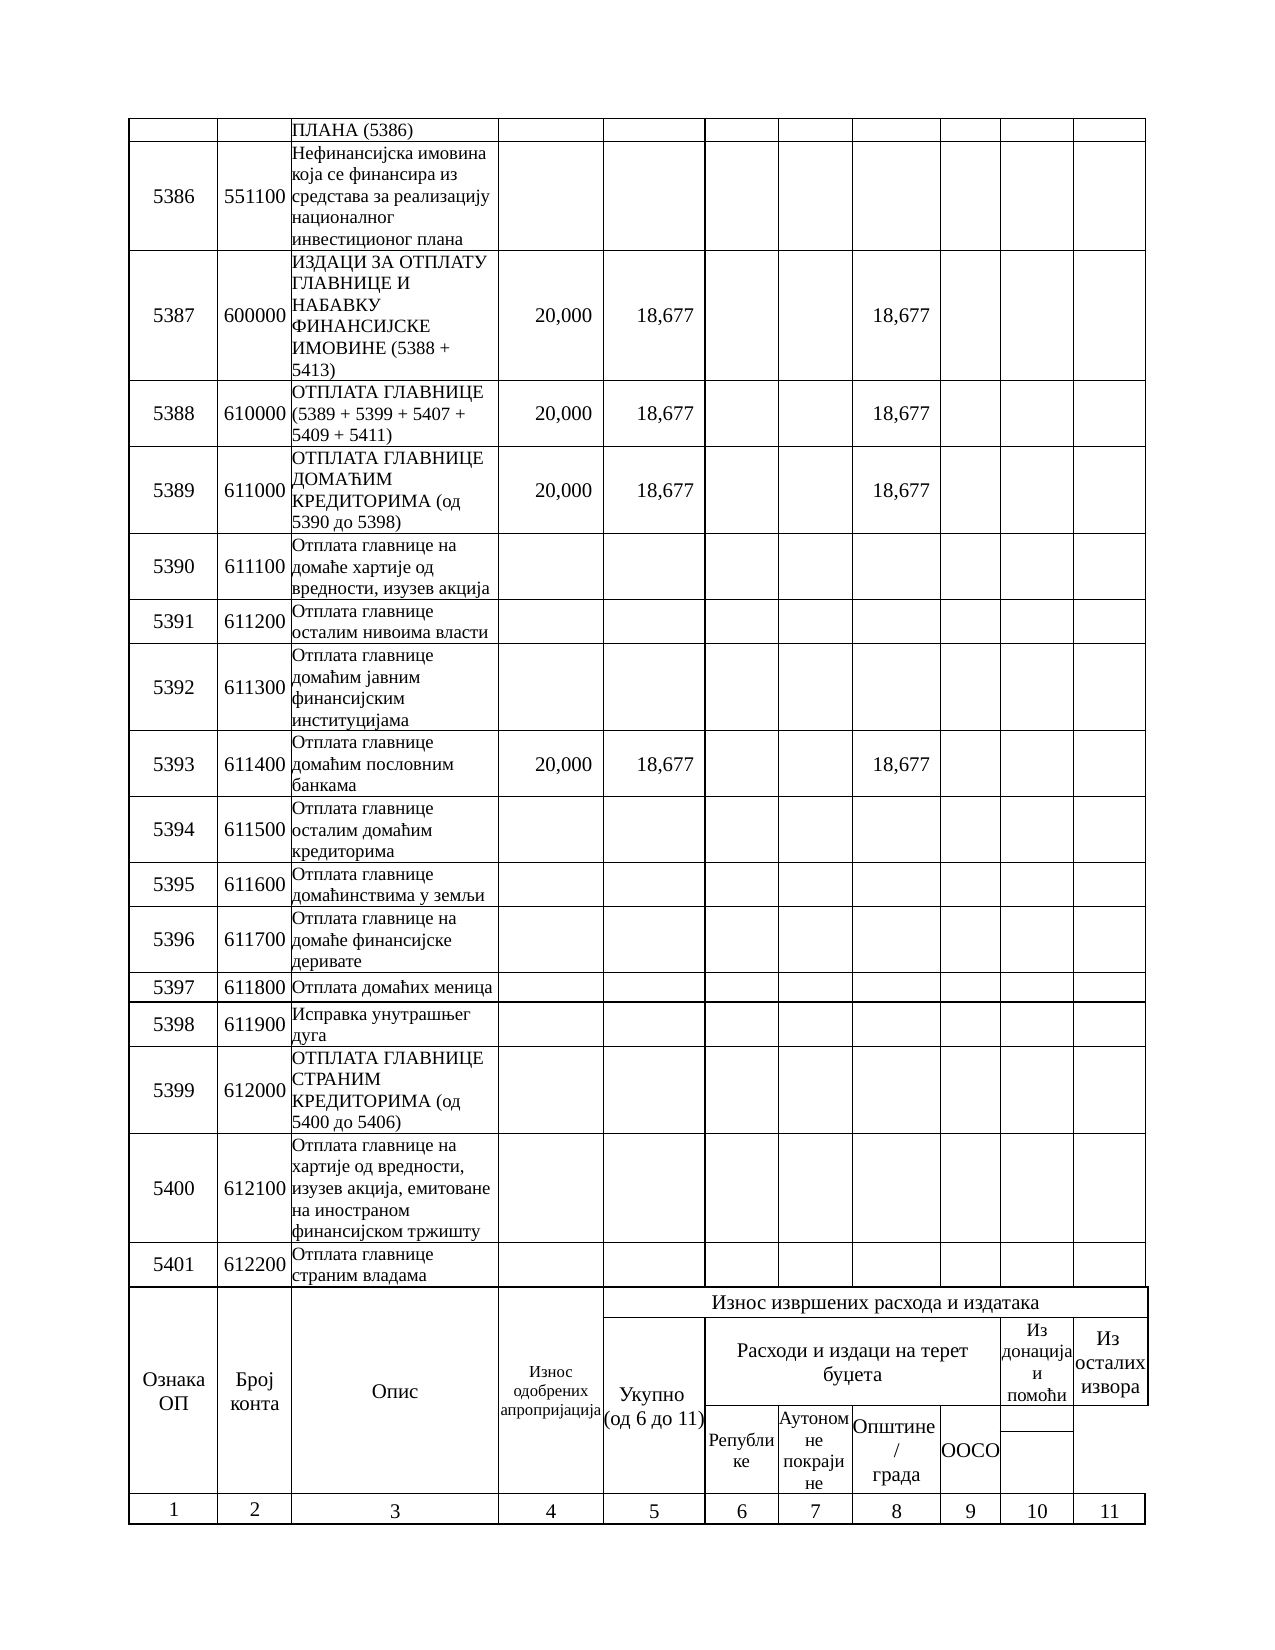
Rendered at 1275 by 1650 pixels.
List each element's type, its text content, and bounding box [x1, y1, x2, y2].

table_cell 0 [1001, 251, 1073, 380]
table_cell [1146, 599, 1275, 643]
table_cell [1170, 1431, 1217, 1493]
table_cell 612100 [218, 1134, 291, 1242]
table_cell Општине / града [853, 1406, 940, 1493]
table_cell 5399 [130, 1047, 217, 1133]
table_cell 0 [779, 1047, 852, 1133]
table_cell 3 [292, 1494, 498, 1523]
table_cell 0 [1001, 797, 1073, 862]
table_cell 0 [604, 907, 704, 972]
table_cell [1146, 118, 1275, 141]
table_cell 0 [779, 973, 852, 1001]
table_cell 0 [853, 1243, 940, 1286]
table_cell 0 [499, 534, 603, 599]
table_cell [941, 119, 1000, 141]
table_cell [1146, 1242, 1275, 1286]
table_cell 0 [853, 644, 940, 730]
table_cell 0 [941, 1134, 1000, 1242]
table_cell 0 [779, 600, 852, 643]
table_cell 551100 [218, 142, 291, 249]
table_cell 0 [779, 251, 852, 380]
table_cell 0 [706, 534, 778, 599]
table_cell [853, 119, 940, 141]
table_cell 0 [1001, 863, 1073, 906]
table_cell 5388 [130, 381, 217, 446]
table_cell 5386 [130, 142, 217, 249]
table_cell [1146, 906, 1275, 972]
table_cell 0 [779, 1243, 852, 1286]
table_cell 18,677 [604, 731, 704, 796]
table_cell 6 [706, 1494, 778, 1523]
table_cell 18,677 [853, 381, 940, 446]
table_cell 18,677 [853, 447, 940, 533]
table_cell 5394 [130, 797, 217, 862]
table_cell ООСО [941, 1406, 1000, 1493]
table_cell 9 [941, 1494, 1000, 1523]
table_cell [1146, 446, 1275, 533]
table_cell Ознака ОП [130, 1288, 217, 1493]
table_cell 0 [1001, 1134, 1073, 1242]
table_cell [1241, 1431, 1275, 1493]
table_cell 5393 [130, 731, 217, 796]
table_cell 0 [1074, 1243, 1145, 1286]
table_cell Отплата главнице на хартије од вредности, изузев акција, емитоване на иностраном финансијском тржишту [292, 1134, 498, 1242]
table_cell Отплата главнице домаћим пословним банкама [292, 731, 498, 796]
table_cell 0 [604, 142, 704, 249]
table_cell 10 [1001, 1494, 1073, 1523]
table_cell 2 [218, 1494, 291, 1523]
table_cell 0 [779, 142, 852, 249]
table_cell 0 [1001, 644, 1073, 730]
table_cell Републике [706, 1406, 778, 1493]
table_cell 0 [779, 863, 852, 906]
table_cell 0 [499, 863, 603, 906]
table_cell 0 [941, 973, 1000, 1001]
table_cell 611800 [218, 973, 291, 1001]
table_cell Отплата главнице страним владама [292, 1243, 498, 1286]
table_cell 612200 [218, 1243, 291, 1286]
table_cell 611900 [218, 1003, 291, 1046]
table_cell [1074, 1431, 1170, 1493]
table_cell 0 [779, 907, 852, 972]
table_cell 0 [853, 534, 940, 599]
table_cell Отплата домаћих меница [292, 973, 498, 1001]
table_cell 611700 [218, 907, 291, 972]
table_cell 0 [853, 600, 940, 643]
table_cell 0 [499, 1003, 603, 1046]
table_cell 0 [779, 447, 852, 533]
table_cell 5390 [130, 534, 217, 599]
table_cell 0 [604, 600, 704, 643]
table_cell [1217, 1431, 1241, 1493]
table_cell Отплата главнице домаћим јавним финансијским институцијама [292, 644, 498, 730]
table_cell 5389 [130, 447, 217, 533]
table_cell 0 [604, 534, 704, 599]
table_cell 0 [1074, 907, 1145, 972]
table_cell 611400 [218, 731, 291, 796]
table_cell [1146, 972, 1275, 1001]
table_cell 5396 [130, 907, 217, 972]
table_cell [1170, 1405, 1217, 1431]
table_cell [1146, 796, 1275, 862]
table_cell [706, 119, 778, 141]
table_cell 18,677 [604, 381, 704, 446]
table_cell 611100 [218, 534, 291, 599]
table_cell 0 [1001, 1243, 1073, 1286]
table_cell 612000 [218, 1047, 291, 1133]
table_cell 0 [1001, 534, 1073, 599]
table_cell 0 [779, 381, 852, 446]
table_cell 0 [706, 1134, 778, 1242]
table_cell 0 [706, 1243, 778, 1286]
table_cell 0 [1074, 142, 1145, 249]
table_cell 0 [1074, 863, 1145, 906]
table_cell 0 [941, 1047, 1000, 1133]
table_cell 610000 [218, 381, 291, 446]
table_cell [218, 119, 291, 141]
table_cell [1149, 1317, 1275, 1405]
table_cell 0 [1001, 731, 1073, 796]
table_cell 0 [941, 447, 1000, 533]
table_cell Отплата главнице на домаће финансијске деривате [292, 907, 498, 972]
table_cell ПЛАНА (5386) [292, 119, 498, 141]
table_cell ОТПЛАТА ГЛАВНИЦЕ ДОМАЋИМ КРЕДИТОРИМА (од 5390 до 5398) [292, 447, 498, 533]
table_cell 0 [499, 797, 603, 862]
table_cell Број конта [218, 1288, 291, 1493]
table_cell 7 [779, 1494, 852, 1523]
table_cell 5400 [130, 1134, 217, 1242]
table_cell 0 [779, 1134, 852, 1242]
table_cell 0 [779, 534, 852, 599]
table_cell 0 [1074, 534, 1145, 599]
table_cell 0 [1001, 600, 1073, 643]
table_cell 0 [499, 1047, 603, 1133]
table_cell 0 [1074, 1134, 1145, 1242]
table_cell 5 [604, 1494, 704, 1523]
table_cell 0 [941, 731, 1000, 796]
table_cell 0 [779, 1003, 852, 1046]
table_cell 0 [1074, 1003, 1145, 1046]
table_cell [604, 119, 704, 141]
table_cell 0 [706, 863, 778, 906]
table_cell 0 [1001, 973, 1073, 1001]
table_cell 18,677 [853, 251, 940, 380]
table_cell 0 [1001, 142, 1073, 249]
table_cell 0 [499, 600, 603, 643]
table_cell [499, 119, 603, 141]
table_cell 0 [706, 381, 778, 446]
table_cell 0 [941, 142, 1000, 249]
table_cell 0 [706, 142, 778, 249]
table_cell [1001, 1432, 1073, 1493]
table_cell 0 [604, 973, 704, 1001]
table_cell 5391 [130, 600, 217, 643]
table_cell 0 [853, 907, 940, 972]
table_cell [1074, 1405, 1170, 1431]
table_cell 0 [1074, 447, 1145, 533]
table_cell [1149, 1286, 1275, 1317]
table_cell 5395 [130, 863, 217, 906]
table_cell [1146, 1046, 1275, 1133]
table_cell 0 [499, 142, 603, 249]
table_cell 0 [706, 1047, 778, 1133]
table_cell [1146, 380, 1275, 446]
table_cell 0 [853, 797, 940, 862]
table_cell Укупно (од 6 до 11) [604, 1318, 704, 1493]
table_cell [1074, 119, 1145, 141]
table_cell 1 [130, 1494, 217, 1523]
table_cell [1146, 141, 1275, 249]
table_cell 0 [941, 1003, 1000, 1046]
table_cell 20,000 [499, 731, 603, 796]
table_cell 600000 [218, 251, 291, 380]
table_cell 0 [499, 1134, 603, 1242]
table_cell 0 [1074, 381, 1145, 446]
table_cell 0 [853, 1134, 940, 1242]
table_cell [1146, 862, 1275, 906]
table_cell 0 [941, 863, 1000, 906]
table_cell [1146, 250, 1275, 380]
table_cell [1217, 1405, 1241, 1431]
table_cell 0 [779, 797, 852, 862]
table_cell 0 [1001, 1047, 1073, 1133]
table_cell 611300 [218, 644, 291, 730]
table_cell 611600 [218, 863, 291, 906]
table_cell 0 [706, 731, 778, 796]
table_cell 0 [604, 1047, 704, 1133]
table_cell 0 [706, 447, 778, 533]
table_cell Отплата главнице осталим нивоима власти [292, 600, 498, 643]
table_cell Износ извршених расхода и издатака [604, 1288, 1147, 1317]
table_cell 0 [941, 907, 1000, 972]
table_cell Расходи и издаци на терет буџета [706, 1318, 1000, 1405]
table_cell 18,677 [853, 731, 940, 796]
table_cell 0 [706, 907, 778, 972]
table_cell 20,000 [499, 381, 603, 446]
table_cell 0 [706, 1003, 778, 1046]
table_cell [1241, 1405, 1275, 1431]
table_cell [130, 119, 217, 141]
table_cell [1146, 533, 1275, 599]
table_cell 5398 [130, 1003, 217, 1046]
table_cell 8 [853, 1494, 940, 1523]
table_cell 0 [1074, 1047, 1145, 1133]
table_cell 0 [853, 142, 940, 249]
table_cell [1146, 730, 1275, 796]
table_cell 0 [604, 1134, 704, 1242]
table_cell Нефинансијска имовина која се финансира из средстава за реализацију националног инвестиционог плана [292, 142, 498, 249]
table_cell 0 [853, 863, 940, 906]
table_cell 0 [604, 1243, 704, 1286]
table_cell [1146, 643, 1275, 730]
table_cell 18,677 [604, 251, 704, 380]
table_cell 0 [1001, 381, 1073, 446]
table_cell Исправка унутрашњег дуга [292, 1003, 498, 1046]
table_cell 0 [1001, 447, 1073, 533]
table_cell 0 [604, 1003, 704, 1046]
table_cell 0 [853, 973, 940, 1001]
table_cell 0 [499, 1243, 603, 1286]
table_cell 0 [604, 797, 704, 862]
table_cell Отплата главнице осталим домаћим кредиторима [292, 797, 498, 862]
table_cell 4 [499, 1494, 603, 1523]
table_cell Опис [292, 1288, 498, 1493]
table_cell 0 [604, 644, 704, 730]
table_cell 0 [853, 1047, 940, 1133]
table_cell 0 [706, 251, 778, 380]
table_cell ИЗДАЦИ ЗА ОТПЛАТУ ГЛАВНИЦЕ И НАБАВКУ ФИНАНСИЈСКЕ ИМОВИНЕ (5388 + 5413) [292, 251, 498, 380]
table_cell Износ одобрених апропријација [499, 1288, 603, 1493]
table_cell 0 [706, 797, 778, 862]
table_cell 0 [941, 600, 1000, 643]
table_cell 0 [1001, 907, 1073, 972]
table_cell Отплата главнице на домаће хартије од вредности, изузев акција [292, 534, 498, 599]
table_cell [1001, 119, 1073, 141]
table_cell 20,000 [499, 447, 603, 533]
table_cell 0 [1074, 251, 1145, 380]
table_cell 0 [941, 251, 1000, 380]
table_cell 0 [941, 381, 1000, 446]
table_cell 5387 [130, 251, 217, 380]
table_cell 5392 [130, 644, 217, 730]
table_cell 0 [1001, 1003, 1073, 1046]
table_cell 5397 [130, 973, 217, 1001]
table_cell 0 [853, 1003, 940, 1046]
table_cell 0 [941, 797, 1000, 862]
table_cell 0 [941, 1243, 1000, 1286]
table_cell 611500 [218, 797, 291, 862]
table_cell Аутономне покраји не [779, 1406, 852, 1493]
table_cell 0 [779, 644, 852, 730]
table_cell 0 [779, 731, 852, 796]
table_cell 611000 [218, 447, 291, 533]
table_cell 0 [706, 600, 778, 643]
table_cell ОТПЛАТА ГЛАВНИЦЕ (5389 + 5399 + 5407 + 5409 + 5411) [292, 381, 498, 446]
table_cell 611200 [218, 600, 291, 643]
table_cell Отплата главнице домаћинствима у земљи [292, 863, 498, 906]
table_cell [1146, 1001, 1275, 1046]
table_cell [1146, 1133, 1275, 1242]
table_cell [779, 119, 852, 141]
table_cell [1146, 1493, 1275, 1523]
table_cell 0 [1074, 973, 1145, 1001]
table_cell 0 [1074, 600, 1145, 643]
table_cell 0 [941, 534, 1000, 599]
table_cell Из осталих извора [1074, 1318, 1147, 1405]
table_cell 0 [499, 973, 603, 1001]
table_cell 0 [706, 973, 778, 1001]
table_cell [1001, 1406, 1073, 1431]
table_cell 0 [1074, 731, 1145, 796]
table_cell 5401 [130, 1243, 217, 1286]
table_cell 0 [499, 907, 603, 972]
table_cell 18,677 [604, 447, 704, 533]
table_cell Из донација и помоћи [1001, 1318, 1073, 1405]
table_cell 0 [604, 863, 704, 906]
table_cell 0 [941, 644, 1000, 730]
table_cell ОТПЛАТА ГЛАВНИЦЕ СТРАНИМ КРЕДИТОРИМА (од 5400 до 5406) [292, 1047, 498, 1133]
table_cell 0 [1074, 644, 1145, 730]
table_cell 11 [1074, 1494, 1144, 1523]
table_cell 20,000 [499, 251, 603, 380]
table_cell 0 [499, 644, 603, 730]
table_cell 0 [1074, 797, 1145, 862]
table_cell 0 [706, 644, 778, 730]
